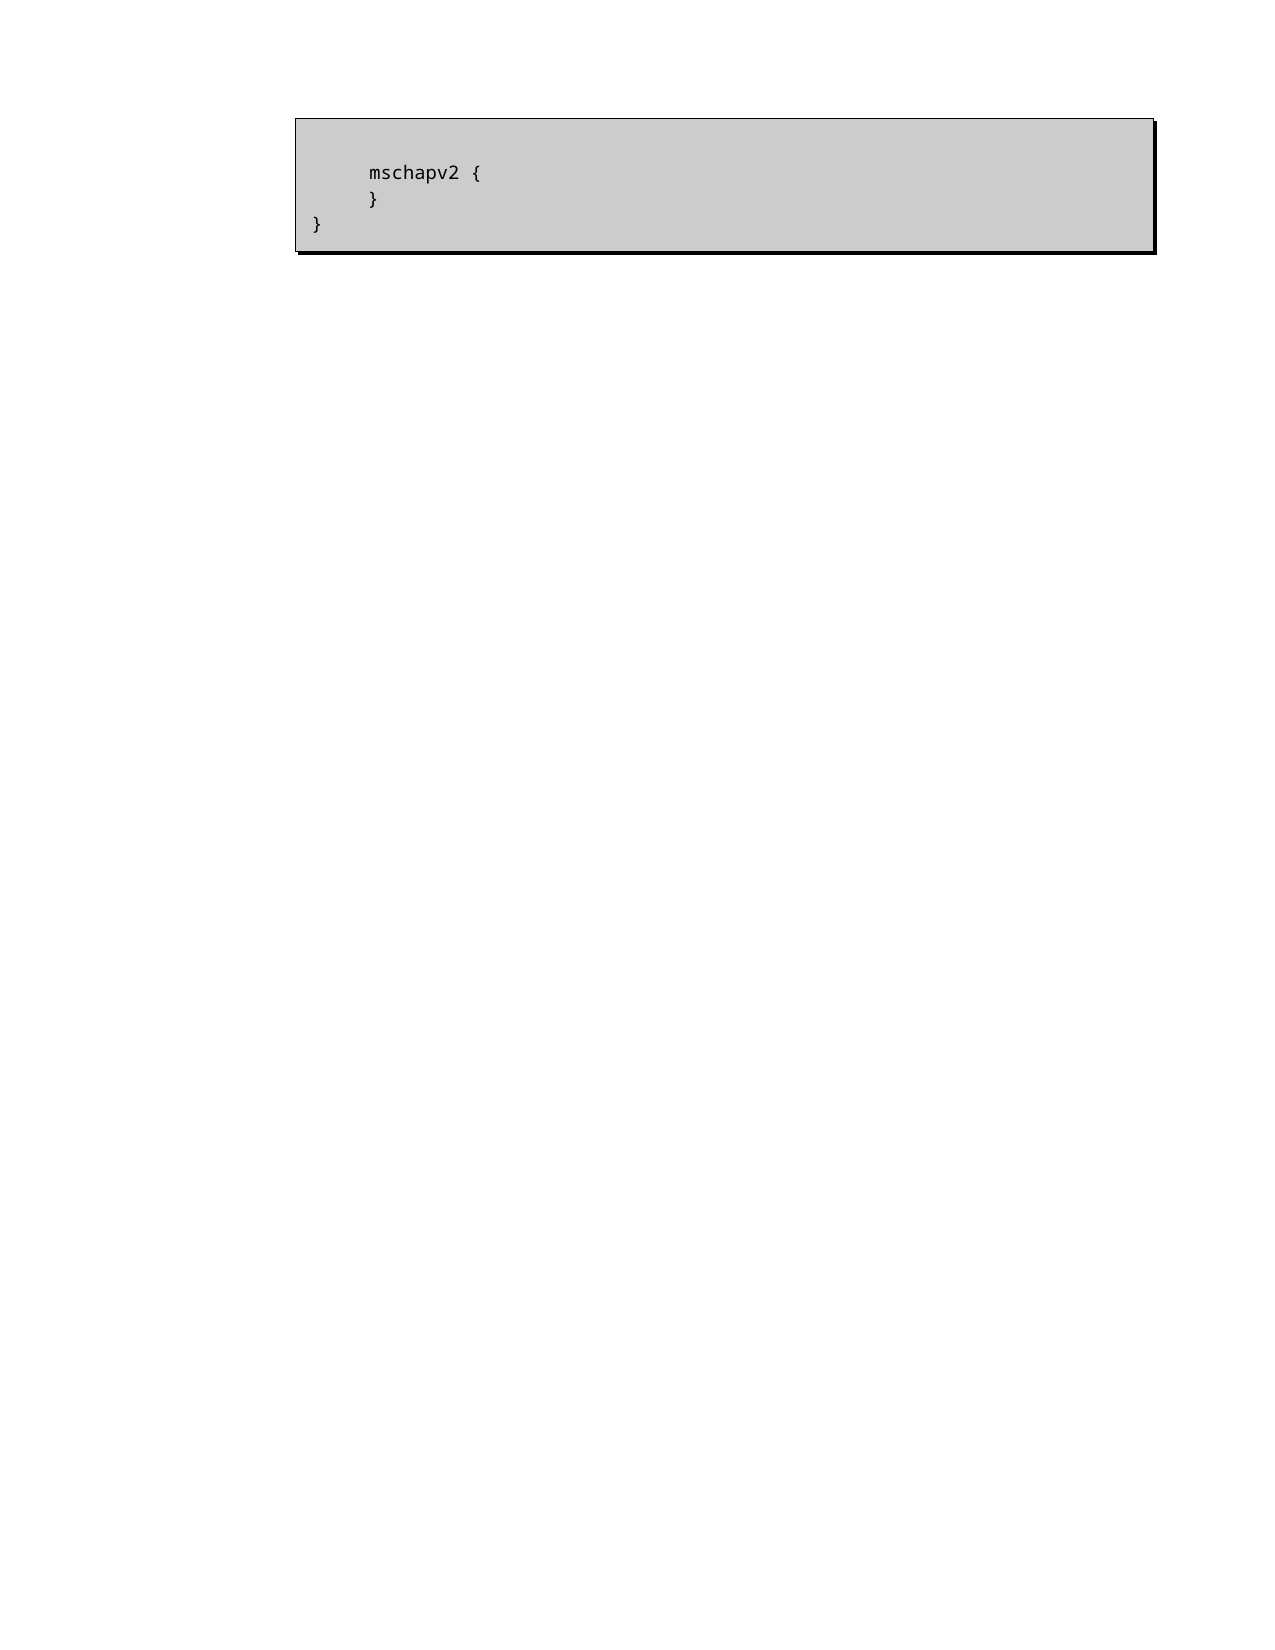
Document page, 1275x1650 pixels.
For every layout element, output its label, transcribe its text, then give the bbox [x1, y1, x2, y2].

text mschapv2 { } } [296, 119, 1153, 251]
